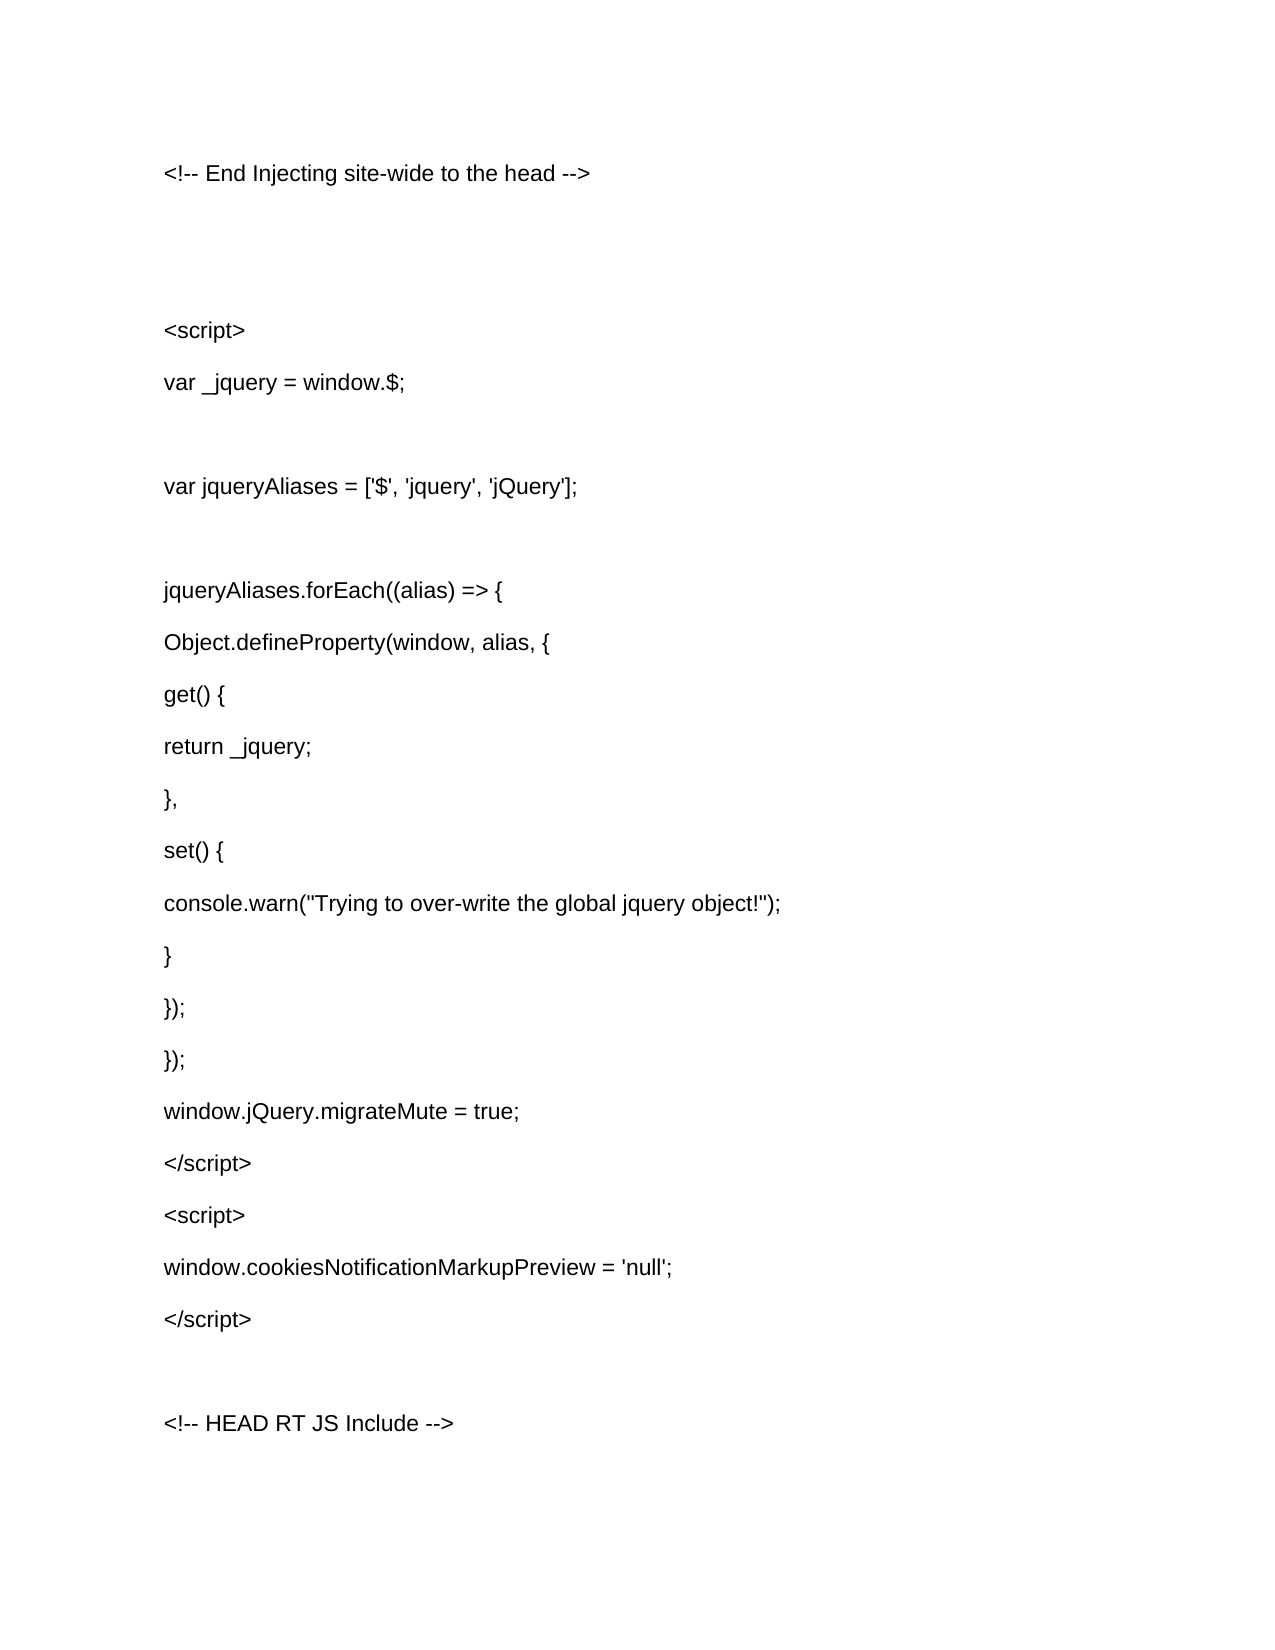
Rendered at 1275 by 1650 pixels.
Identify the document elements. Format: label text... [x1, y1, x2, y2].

table_cell [153, 1348, 1125, 1400]
table_cell } [153, 931, 1125, 983]
table_cell [153, 254, 1125, 306]
table_cell <!-- HEAD RT JS Include --> [153, 1400, 1125, 1452]
table_cell set() { [153, 827, 1125, 879]
table_cell }); [153, 983, 1125, 1035]
table_cell [153, 515, 1125, 567]
table_cell var jqueryAliases = ['$', 'jquery', 'jQuery']; [153, 463, 1125, 514]
table_cell var _jquery = window.$; [153, 358, 1125, 410]
table_cell }); [153, 1035, 1125, 1087]
table_cell </script> [153, 1140, 1125, 1192]
table_cell <script> [153, 306, 1125, 358]
table_cell get() { [153, 671, 1125, 723]
table_cell window.cookiesNotificationMarkupPreview = 'null'; [153, 1244, 1125, 1296]
table_cell jqueryAliases.forEach((alias) => { [153, 567, 1125, 619]
table_cell <!-- End Injecting site-wide to the head --> [153, 150, 1125, 202]
table_cell window.jQuery.migrateMute = true; [153, 1088, 1125, 1139]
table_cell <script> [153, 1192, 1125, 1244]
table_cell Object.defineProperty(window, alias, { [153, 619, 1125, 671]
table_cell return _jquery; [153, 723, 1125, 775]
table_cell }, [153, 775, 1125, 827]
table_cell </script> [153, 1296, 1125, 1348]
table_cell console.warn("Trying to over-write the global jquery object!"); [153, 879, 1125, 931]
table_cell [153, 202, 1125, 254]
table_cell [153, 410, 1125, 462]
